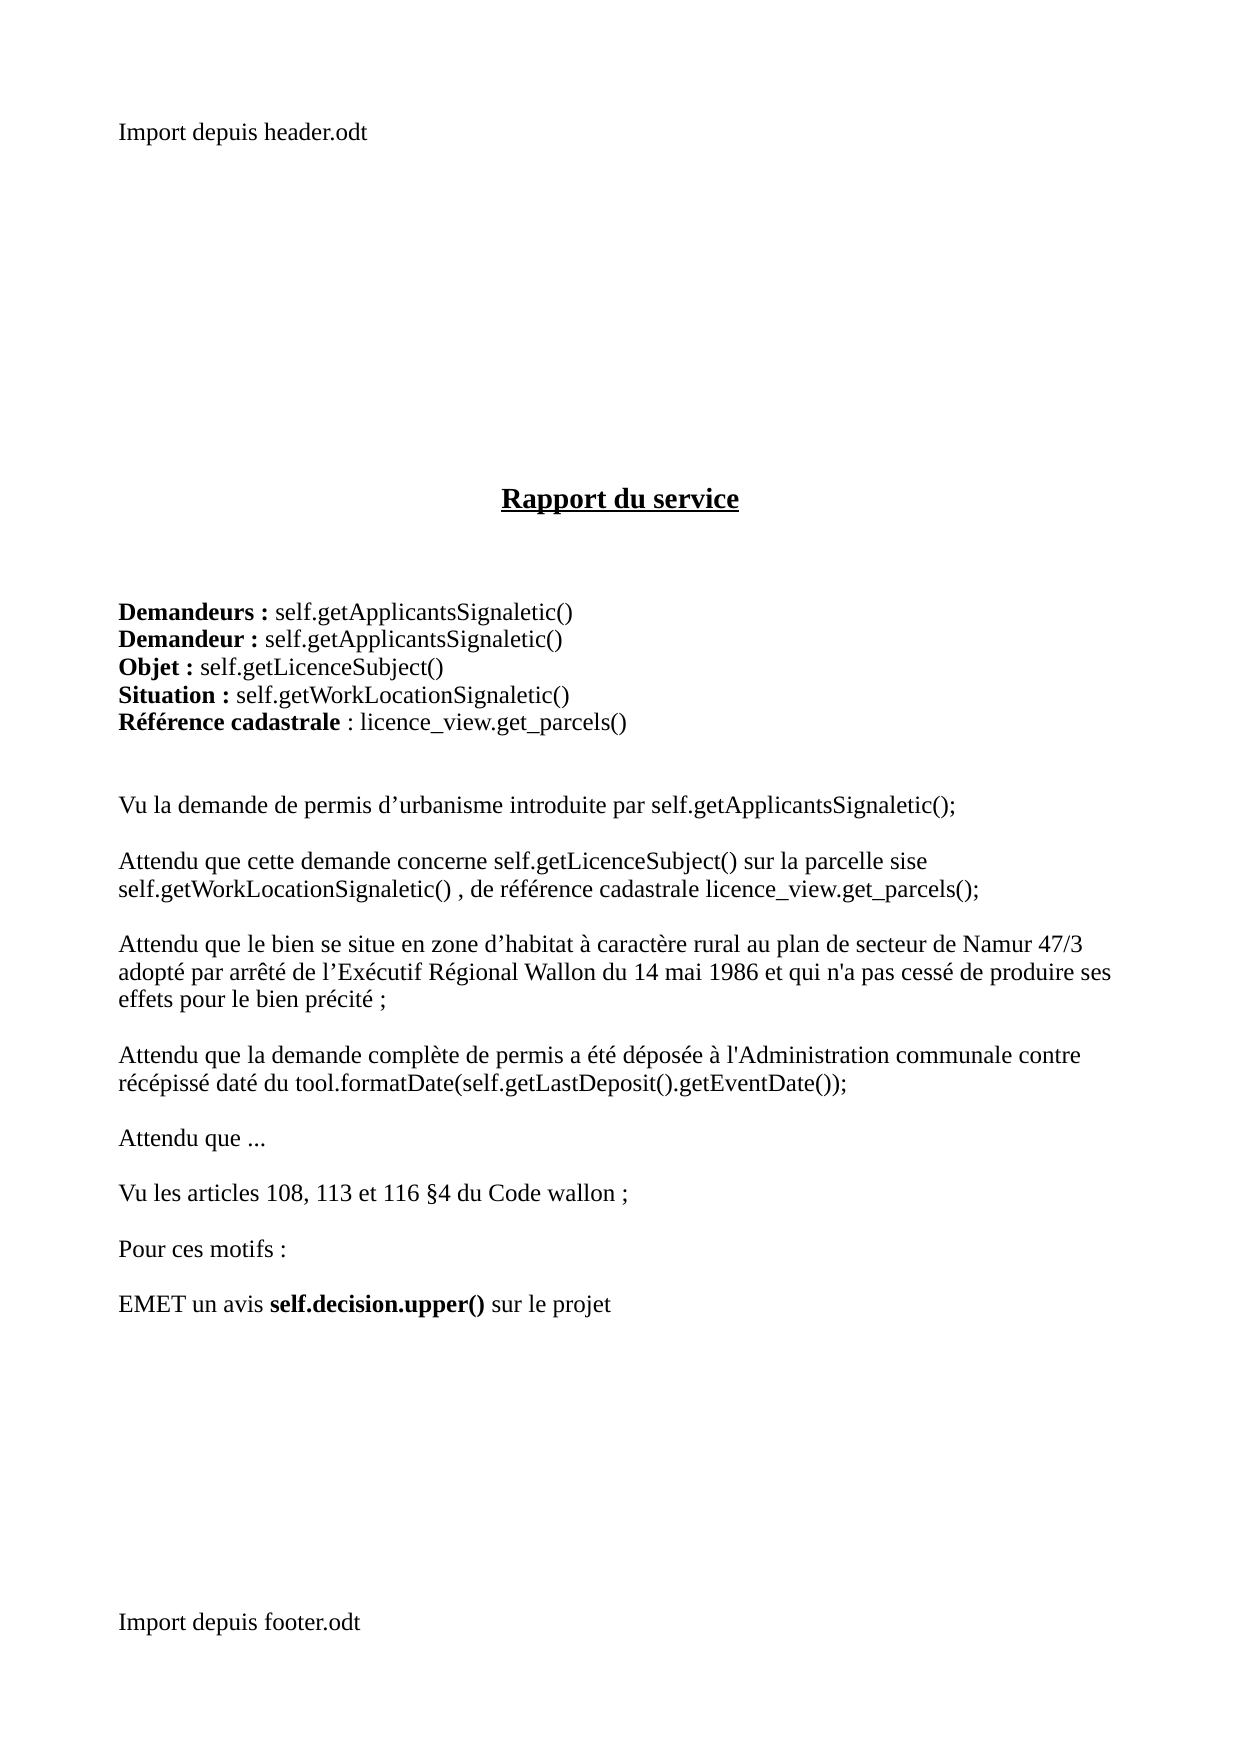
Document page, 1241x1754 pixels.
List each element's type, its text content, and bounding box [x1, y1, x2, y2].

text Demandeur : self.getApplicantsSignaletic() [118, 625, 1122, 653]
text Demandeurs : self.getApplicantsSignaletic() [118, 598, 1122, 625]
text Situation : self.getWorkLocationSignaletic() [118, 681, 1122, 708]
title Rapport du service [118, 482, 1122, 514]
text Attendu que le bien se situe en zone d’habitat à caractère rural au plan de secteur de Namur 47/3 adopté par arrêté de l’Exécutif Régional Wallon du 14 mai 1986 et qui n'a pas cessé de produire ses effets pour le bien précité ; [118, 930, 1122, 1013]
text EMET un avis self.decision.upper() sur le projet [118, 1290, 1122, 1318]
text Objet : self.getLicenceSubject() [118, 653, 1122, 681]
text Attendu que la demande complète de permis a été déposée à l'Administration communale contre récépissé daté du tool.formatDate(self.getLastDeposit().getEventDate()); [118, 1041, 1122, 1096]
text Import depuis header.odt [118, 118, 539, 146]
text Vu les articles 108, 113 et 116 §4 du Code wallon ; [118, 1179, 1122, 1207]
text Pour ces motifs : [118, 1235, 1122, 1263]
text Référence cadastrale : licence_view.get_parcels() [118, 708, 1122, 736]
text Attendu que cette demande concerne self.getLicenceSubject() sur la parcelle sise self.getWorkLocationSignaletic() , de référence cadastrale licence_view.get_parcels(); [118, 847, 1122, 902]
text Vu la demande de permis d’urbanisme introduite par self.getApplicantsSignaletic(); [118, 792, 1122, 819]
text Attendu que ... [118, 1124, 1122, 1152]
